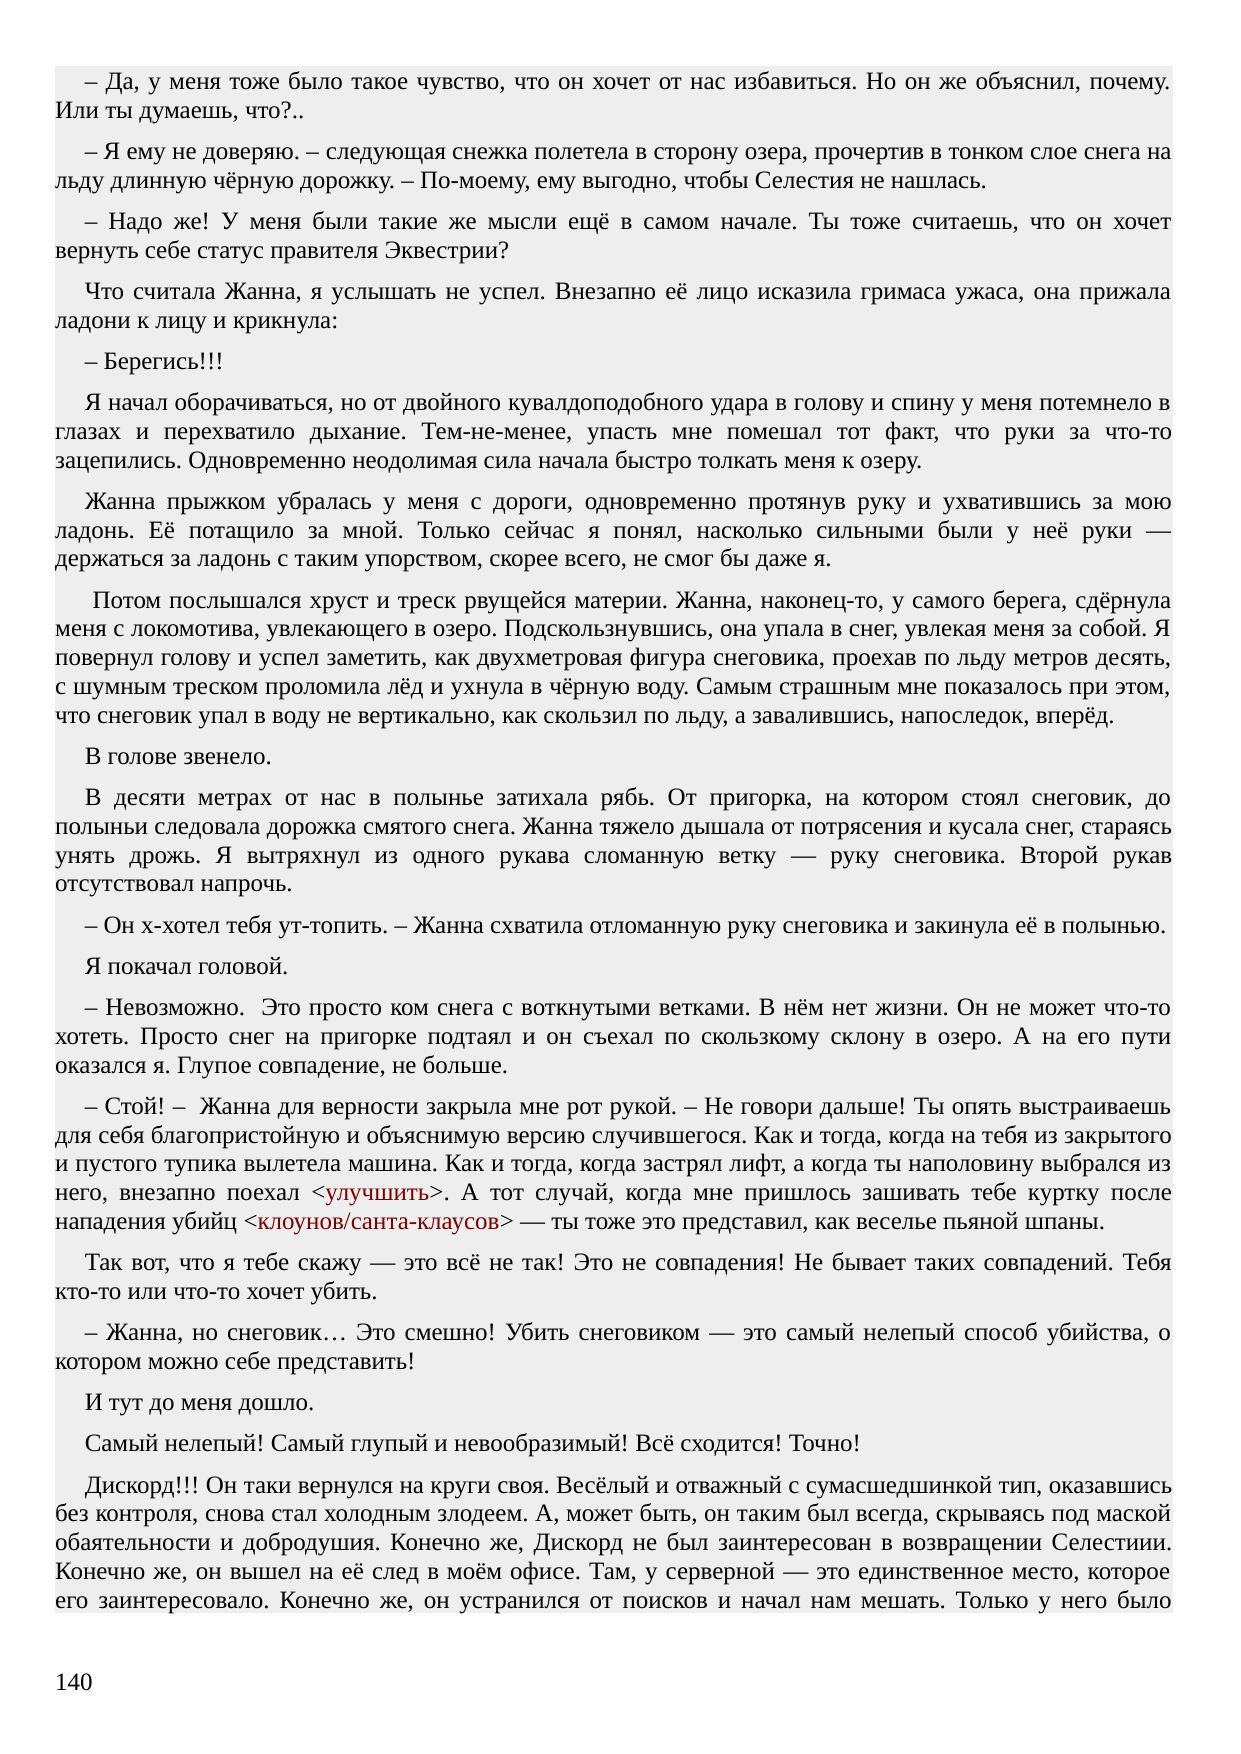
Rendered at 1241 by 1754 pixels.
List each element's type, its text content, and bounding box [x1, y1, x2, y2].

text Потом послышался хруст и треск рвущейся материи. Жанна, наконец-то, у самого берега, сдёрнула меня с локомотива, увлекающего в озеро. Подскользнувшись, она упала в снег, увлекая меня за собой. Я повернул голову и успел заметить, как двухметровая фигура снеговика, проехав по льду метров десять, с шумным треском проломила лёд и ухнула в чёрную воду. Самым страшным мне показалось при этом, что снеговик упал в воду не вертикально, как скользил по льду, а завалившись, напоследок, вперёд. [55, 585, 1173, 728]
text В десяти метрах от нас в полынье затихала рябь. От пригорка, на котором стоял снеговик, до полыньи следовала дорожка смятого снега. Жанна тяжело дышала от потрясения и кусала снег, стараясь унять дрожь. Я вытряхнул из одного рукава сломанную ветку — руку снеговика. Второй рукав отсутствовал напрочь. [55, 782, 1173, 897]
text Самый нелепый! Самый глупый и невообразимый! Всё сходится! Точно! [55, 1428, 1173, 1457]
text В голове звенело. [55, 741, 1173, 770]
text Я начал оборачиваться, но от двойного кувалдоподобного удара в голову и спину у меня потемнело в глазах и перехватило дыхание. Тем-не-менее, упасть мне помешал тот факт, что руки за что-то зацепились. Одновременно неодолимая сила начала быстро толкать меня к озеру. [55, 387, 1173, 473]
text – Жанна, но снеговик… Это смешно! Убить снеговиком — это самый нелепый способ убийства, о котором можно себе представить! [55, 1317, 1173, 1375]
text – Он х-хотел тебя ут-топить. – Жанна схватила отломанную руку снеговика и закинула её в полынью. [55, 910, 1173, 938]
text Что считала Жанна, я услышать не успел. Внезапно её лицо исказила гримаса ужаса, она прижала ладони к лицу и крикнула: [55, 276, 1173, 333]
text – Берегись!!! [55, 346, 1173, 375]
text – Да, у меня тоже было такое чувство, что он хочет от нас избавиться. Но он же объяснил, почему. Или ты думаешь, что?.. [55, 66, 1173, 123]
text Дискорд!!! Он таки вернулся на круги своя. Весёлый и отважный с сумасшедшинкой тип, оказавшись без контроля, снова стал холодным злодеем. А, может быть, он таким был всегда, скрываясь под маской обаятельности и добродушия. Конечно же, Дискорд не был заинтересован в возвращении Селестиии. Конечно же, он вышел на её след в моём офисе. Там, у серверной — это единственное место, которое его заинтересовало. Конечно же, он устранился от поисков и начал нам мешать. Только у него было [55, 1470, 1173, 1613]
text – Я ему не доверяю. – следующая снежка полетела в сторону озера, прочертив в тонком слое снега на льду длинную чёрную дорожку. – По-моему, ему выгодно, чтобы Селестия не нашлась. [55, 136, 1173, 193]
text И тут до меня дошло. [55, 1387, 1173, 1416]
text Жанна прыжком убралась у меня с дороги, одновременно протянув руку и ухватившись за мою ладонь. Её потащило за мной. Только сейчас я понял, насколько сильными были у неё руки — держаться за ладонь с таким упорством, скорее всего, не смог бы даже я. [55, 486, 1173, 572]
text – Стой! – Жанна для верности закрыла мне рот рукой. – Не говори дальше! Ты опять выстраиваешь для себя благопристойную и объяснимую версию случившегося. Как и тогда, когда на тебя из закрытого и пустого тупика вылетела машина. Как и тогда, когда застрял лифт, а когда ты наполовину выбрался из него, внезапно поехал <улучшить>. А тот случай, когда мне пришлось зашивать тебе куртку после нападения убийц <клоунов/санта-клаусов> — ты тоже это представил, как веселье пьяной шпаны. [55, 1091, 1173, 1235]
text Так вот, что я тебе скажу — это всё не так! Это не совпадения! Не бывает таких совпадений. Тебя кто-то или что-то хочет убить. [55, 1247, 1173, 1305]
text – Надо же! У меня были такие же мысли ещё в самом начале. Ты тоже считаешь, что он хочет вернуть себе статус правителя Эквестрии? [55, 206, 1173, 263]
text Я покачал головой. [55, 951, 1173, 980]
text – Невозможно. Это просто ком снега с воткнутыми ветками. В нём нет жизни. Он не может что-то хотеть. Просто снег на пригорке подтаял и он съехал по скользкому склону в озеро. А на его пути оказался я. Глупое совпадение, не больше. [55, 992, 1173, 1078]
